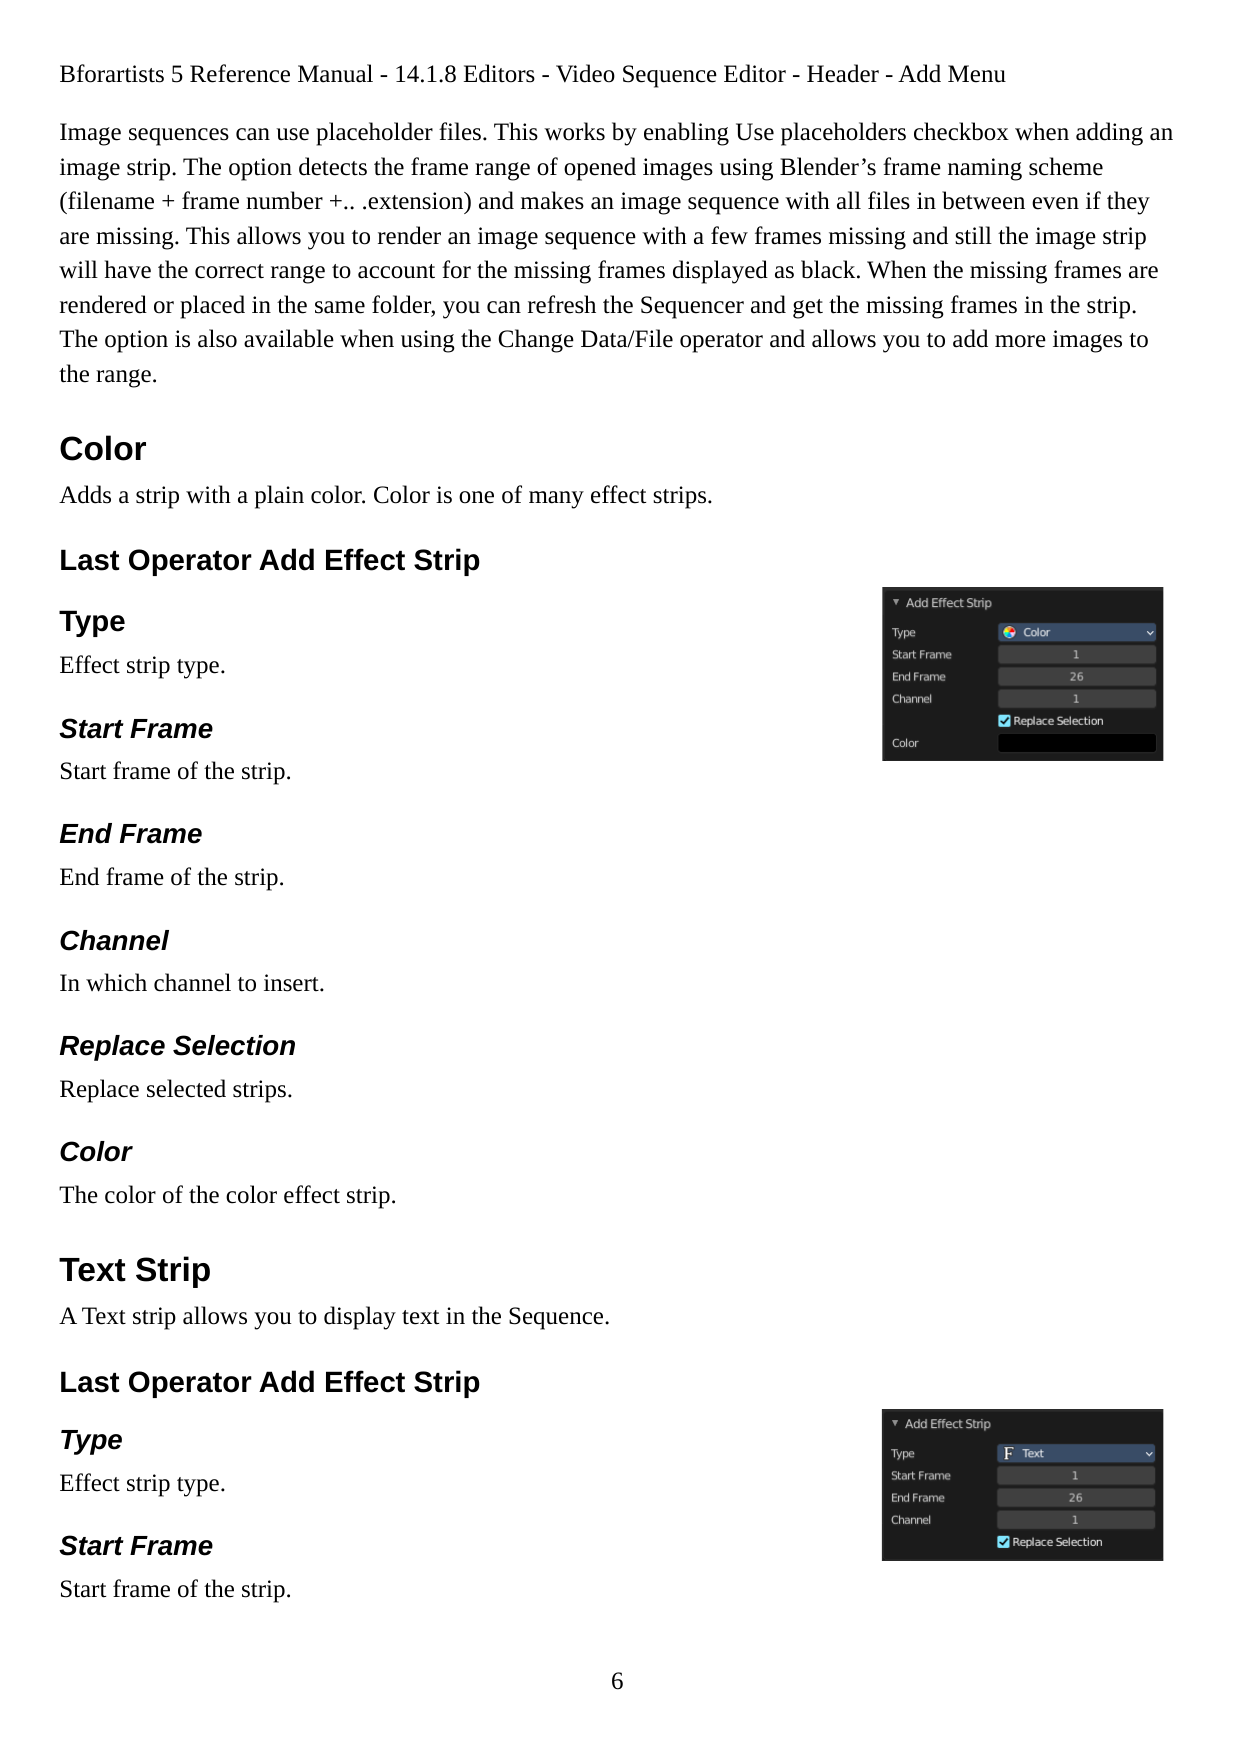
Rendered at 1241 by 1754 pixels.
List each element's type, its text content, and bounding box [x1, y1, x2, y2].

text Effect strip type. [59, 1468, 881, 1497]
subtitle Start Frame [59, 1529, 881, 1561]
text Start frame of the strip. [59, 756, 1181, 785]
subtitle [1164, 712, 1181, 744]
subtitle Text Strip [59, 1250, 1181, 1289]
text [1164, 1468, 1181, 1497]
text Start frame of the strip. [59, 1574, 1181, 1603]
subtitle Start Frame [59, 712, 882, 744]
subtitle [1164, 1423, 1181, 1455]
subtitle Color [59, 428, 1181, 467]
subtitle Replace Selection [59, 1030, 1181, 1062]
text The color of the color effect strip. [59, 1180, 1181, 1209]
picture [882, 587, 1164, 761]
text Effect strip type. [59, 650, 882, 679]
text [1164, 650, 1181, 679]
subtitle [1164, 604, 1181, 638]
subtitle End Frame [59, 818, 1181, 850]
subtitle Type [59, 604, 882, 638]
subtitle Color [59, 1136, 1181, 1168]
text Replace selected strips. [59, 1074, 1181, 1103]
text End frame of the strip. [59, 862, 1181, 891]
text In which channel to insert. [59, 968, 1181, 997]
subtitle Type [59, 1423, 881, 1455]
picture [881, 1409, 1164, 1561]
subtitle Last Operator Add Effect Strip [59, 543, 1181, 577]
subtitle Last Operator Add Effect Strip [59, 1365, 1181, 1398]
subtitle [1164, 1529, 1181, 1561]
text A Text strip allows you to display text in the Sequence. [59, 1301, 1181, 1330]
text Adds a strip with a plain color. Color is one of many effect strips. [59, 480, 1181, 508]
text Image sequences can use placeholder files. This works by enabling Use placeholders checkbox when adding an image strip. The option detects the frame range of opened images using Blender’s frame naming scheme (filename + frame number +.. .extension) and makes an image sequence with all files in between even if they are missing. This allows you to render an image sequence with a few frames missing and still the image strip will have the correct range to account for the missing frames displayed as black. When the missing frames are rendered or placed in the same folder, you can refresh the Sequencer and get the missing frames in the strip. The option is also available when using the Change Data/File operator and allows you to add more images to the range. [59, 117, 1181, 387]
subtitle Channel [59, 924, 1181, 956]
